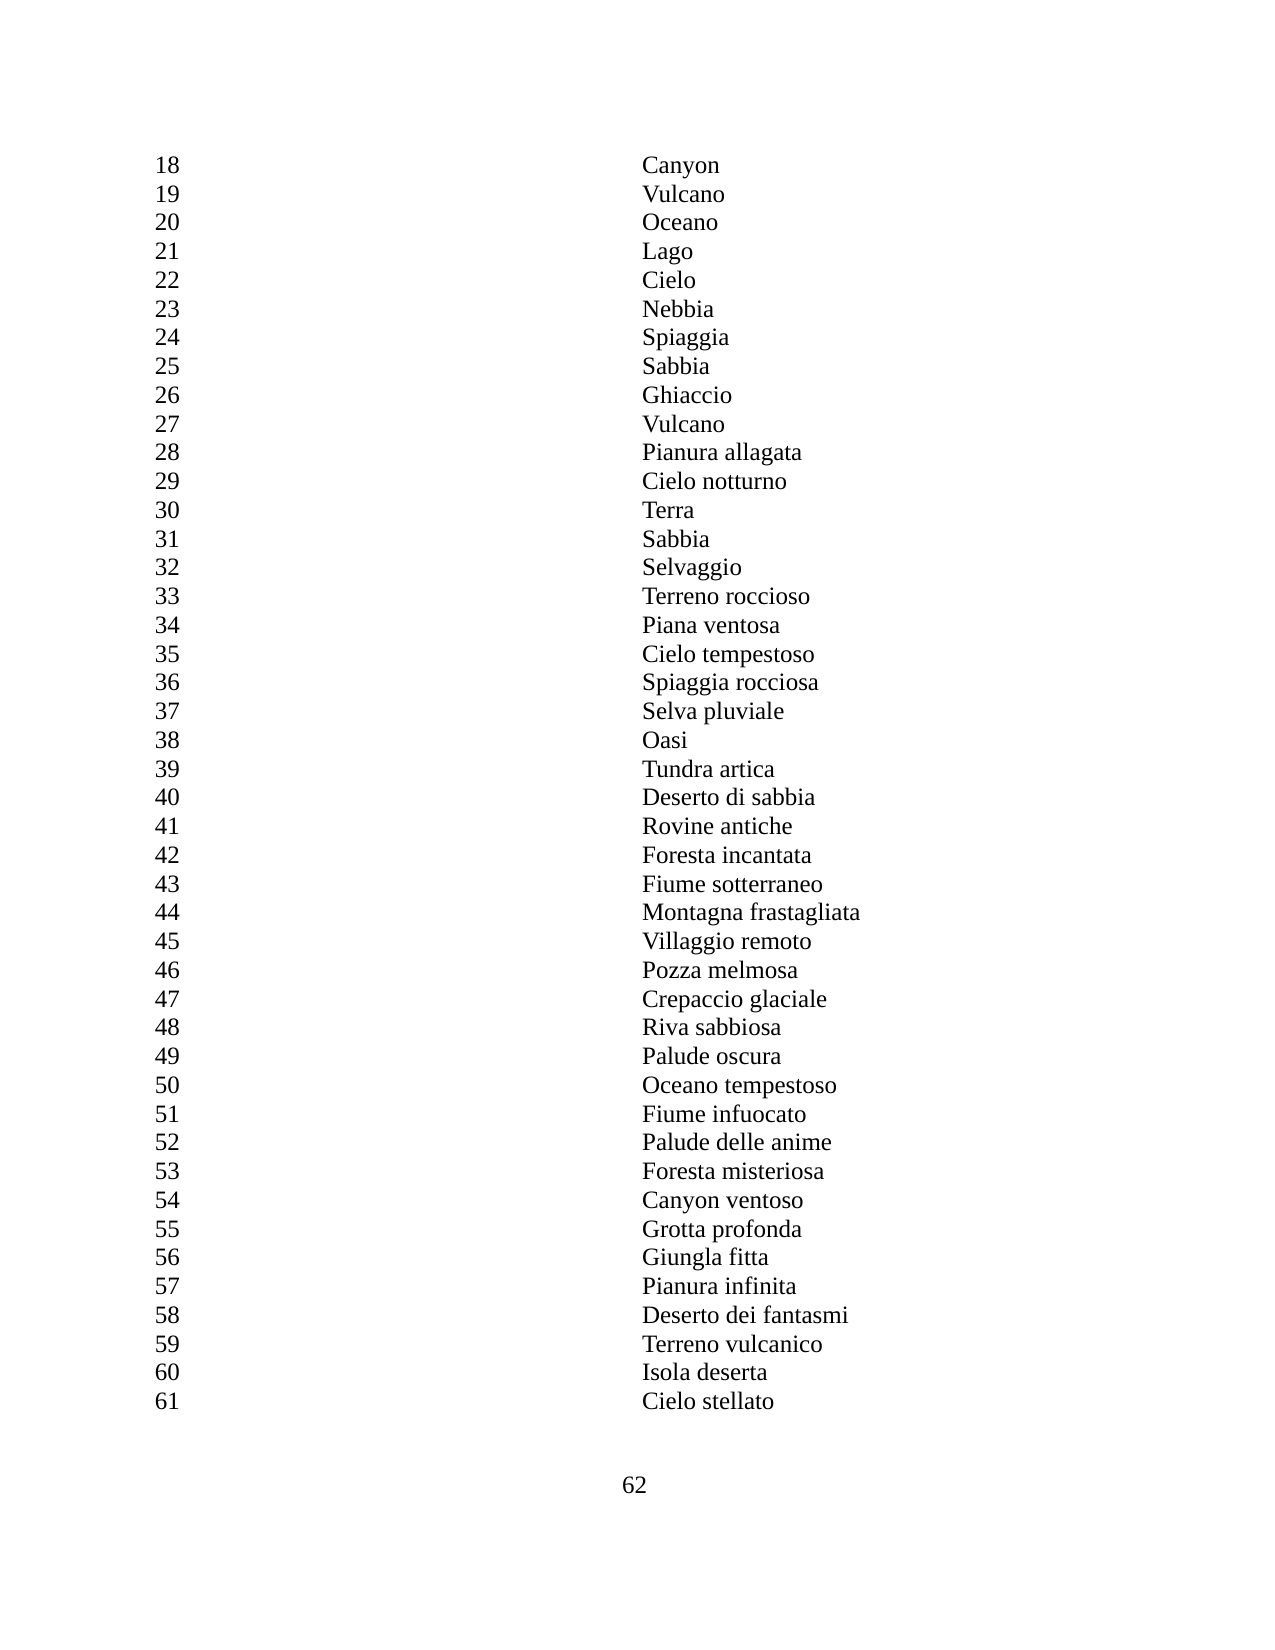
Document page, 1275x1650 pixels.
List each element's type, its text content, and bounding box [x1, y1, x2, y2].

table_cell Giungla fitta [638, 1243, 1125, 1271]
table_cell Cielo stellato [638, 1386, 1125, 1415]
table_cell Sabbia [638, 524, 1125, 552]
table_cell Canyon [638, 150, 1125, 179]
table_cell 38 [150, 725, 637, 754]
table_cell 26 [150, 380, 637, 409]
table_cell 19 [150, 179, 637, 207]
table_cell 28 [150, 438, 637, 466]
table_cell 59 [150, 1329, 637, 1357]
table_cell 50 [150, 1070, 637, 1099]
table_cell 61 [150, 1386, 637, 1415]
table_cell 34 [150, 610, 637, 639]
table_cell Selvaggio [638, 553, 1125, 581]
table_cell Lago [638, 236, 1125, 265]
table_cell 56 [150, 1243, 637, 1271]
table_cell Riva sabbiosa [638, 1013, 1125, 1041]
table_cell 33 [150, 581, 637, 610]
table_cell Rovine antiche [638, 811, 1125, 840]
table_cell Piana ventosa [638, 610, 1125, 639]
table_cell 21 [150, 236, 637, 265]
table_cell Vulcano [638, 409, 1125, 437]
table_cell Cielo notturno [638, 466, 1125, 495]
table_cell 41 [150, 811, 637, 840]
table_cell Spiaggia [638, 323, 1125, 351]
table_cell 35 [150, 639, 637, 667]
table_cell 36 [150, 668, 637, 696]
table_cell Terreno vulcanico [638, 1329, 1125, 1357]
table_cell 27 [150, 409, 637, 437]
table_cell Montagna frastagliata [638, 898, 1125, 926]
table_cell 25 [150, 351, 637, 380]
table_cell 60 [150, 1358, 637, 1386]
table_cell Selva pluviale [638, 696, 1125, 725]
table_cell 42 [150, 840, 637, 869]
table_cell Cielo tempestoso [638, 639, 1125, 667]
table_cell 18 [150, 150, 637, 179]
table_cell 30 [150, 495, 637, 524]
table_cell 32 [150, 553, 637, 581]
table_cell Pianura allagata [638, 438, 1125, 466]
table_cell Crepaccio glaciale [638, 984, 1125, 1012]
table_cell Sabbia [638, 351, 1125, 380]
table_cell 55 [150, 1214, 637, 1242]
table_cell Ghiaccio [638, 380, 1125, 409]
table_cell Nebbia [638, 294, 1125, 322]
table_cell Spiaggia rocciosa [638, 668, 1125, 696]
table_cell 43 [150, 869, 637, 897]
table_cell 52 [150, 1128, 637, 1156]
table_cell 51 [150, 1099, 637, 1127]
table_cell Oasi [638, 725, 1125, 754]
table_cell Isola deserta [638, 1358, 1125, 1386]
table_cell 39 [150, 754, 637, 782]
table_cell 24 [150, 323, 637, 351]
table_cell 53 [150, 1156, 637, 1185]
table_cell 29 [150, 466, 637, 495]
table_cell 58 [150, 1300, 637, 1329]
table_cell 37 [150, 696, 637, 725]
table_cell Terra [638, 495, 1125, 524]
table_cell 45 [150, 926, 637, 955]
table_cell Tundra artica [638, 754, 1125, 782]
table_cell 57 [150, 1271, 637, 1300]
table_cell Grotta profonda [638, 1214, 1125, 1242]
table_cell 54 [150, 1185, 637, 1214]
table_cell Pianura infinita [638, 1271, 1125, 1300]
table_cell Deserto di sabbia [638, 783, 1125, 811]
table_cell Fiume sotterraneo [638, 869, 1125, 897]
table_cell Foresta incantata [638, 840, 1125, 869]
table_cell Terreno roccioso [638, 581, 1125, 610]
table_cell 49 [150, 1041, 637, 1070]
table_cell Oceano tempestoso [638, 1070, 1125, 1099]
table_cell 46 [150, 955, 637, 984]
table_cell Fiume infuocato [638, 1099, 1125, 1127]
table_cell 47 [150, 984, 637, 1012]
table_cell Cielo [638, 265, 1125, 294]
table_cell Pozza melmosa [638, 955, 1125, 984]
table_cell 23 [150, 294, 637, 322]
table_cell 20 [150, 208, 637, 236]
table_cell Foresta misteriosa [638, 1156, 1125, 1185]
table_cell 44 [150, 898, 637, 926]
table_cell Canyon ventoso [638, 1185, 1125, 1214]
table_cell Deserto dei fantasmi [638, 1300, 1125, 1329]
table_cell Palude oscura [638, 1041, 1125, 1070]
table_cell Palude delle anime [638, 1128, 1125, 1156]
table_cell 48 [150, 1013, 637, 1041]
table_cell Vulcano [638, 179, 1125, 207]
table_cell Oceano [638, 208, 1125, 236]
table_cell 22 [150, 265, 637, 294]
table_cell 31 [150, 524, 637, 552]
table_cell 40 [150, 783, 637, 811]
table_cell Villaggio remoto [638, 926, 1125, 955]
